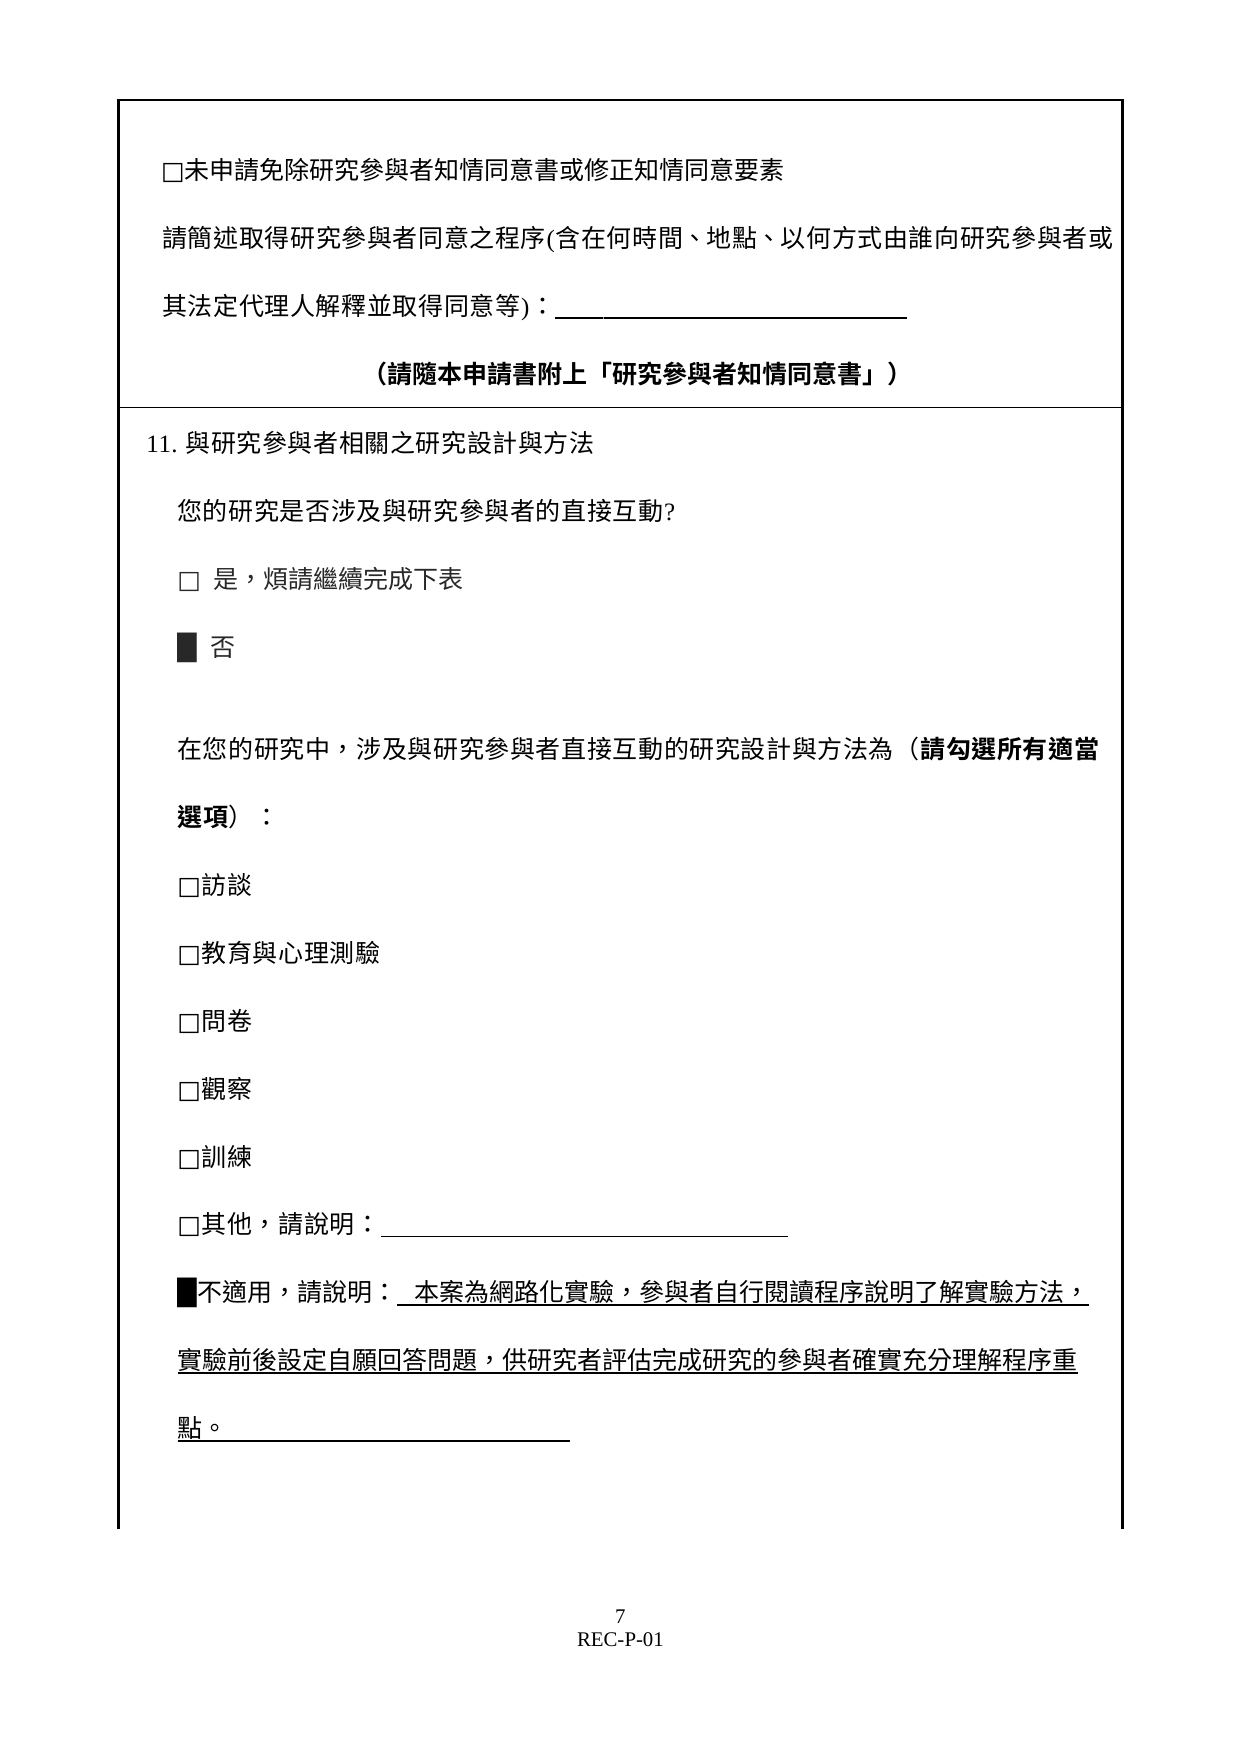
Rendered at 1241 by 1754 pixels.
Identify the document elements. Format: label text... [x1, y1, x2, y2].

table_cell 11. 與研究參與者相關之研究設計與方法 您的研究是否涉及與研究參與者的直接互動? □ 是，煩請繼續完成下表 █ 否 在您的研究中，涉及與研究參與者直接互動的研究設計與方法為（請勾選所有適當選項）： □訪談 □教育與心理測驗 □問卷 □觀察 □訓練 □其他，請說明： █不適用，請說明： 本案為網路化實驗，參與者自行閱讀程序說明了解實驗方法，實驗前後設定自願回答問題，供研究者評估完成研究的參與者確實充分理解程序重點。 [120, 408, 1121, 1529]
table_cell □未申請免除研究參與者知情同意書或修正知情同意要素 請簡述取得研究參與者同意之程序(含在何時間、地點、以何方式由誰向研究參與者或其法定代理人解釋並取得同意等)： （請隨本申請書附上「研究參與者知情同意書」） [120, 101, 1121, 407]
